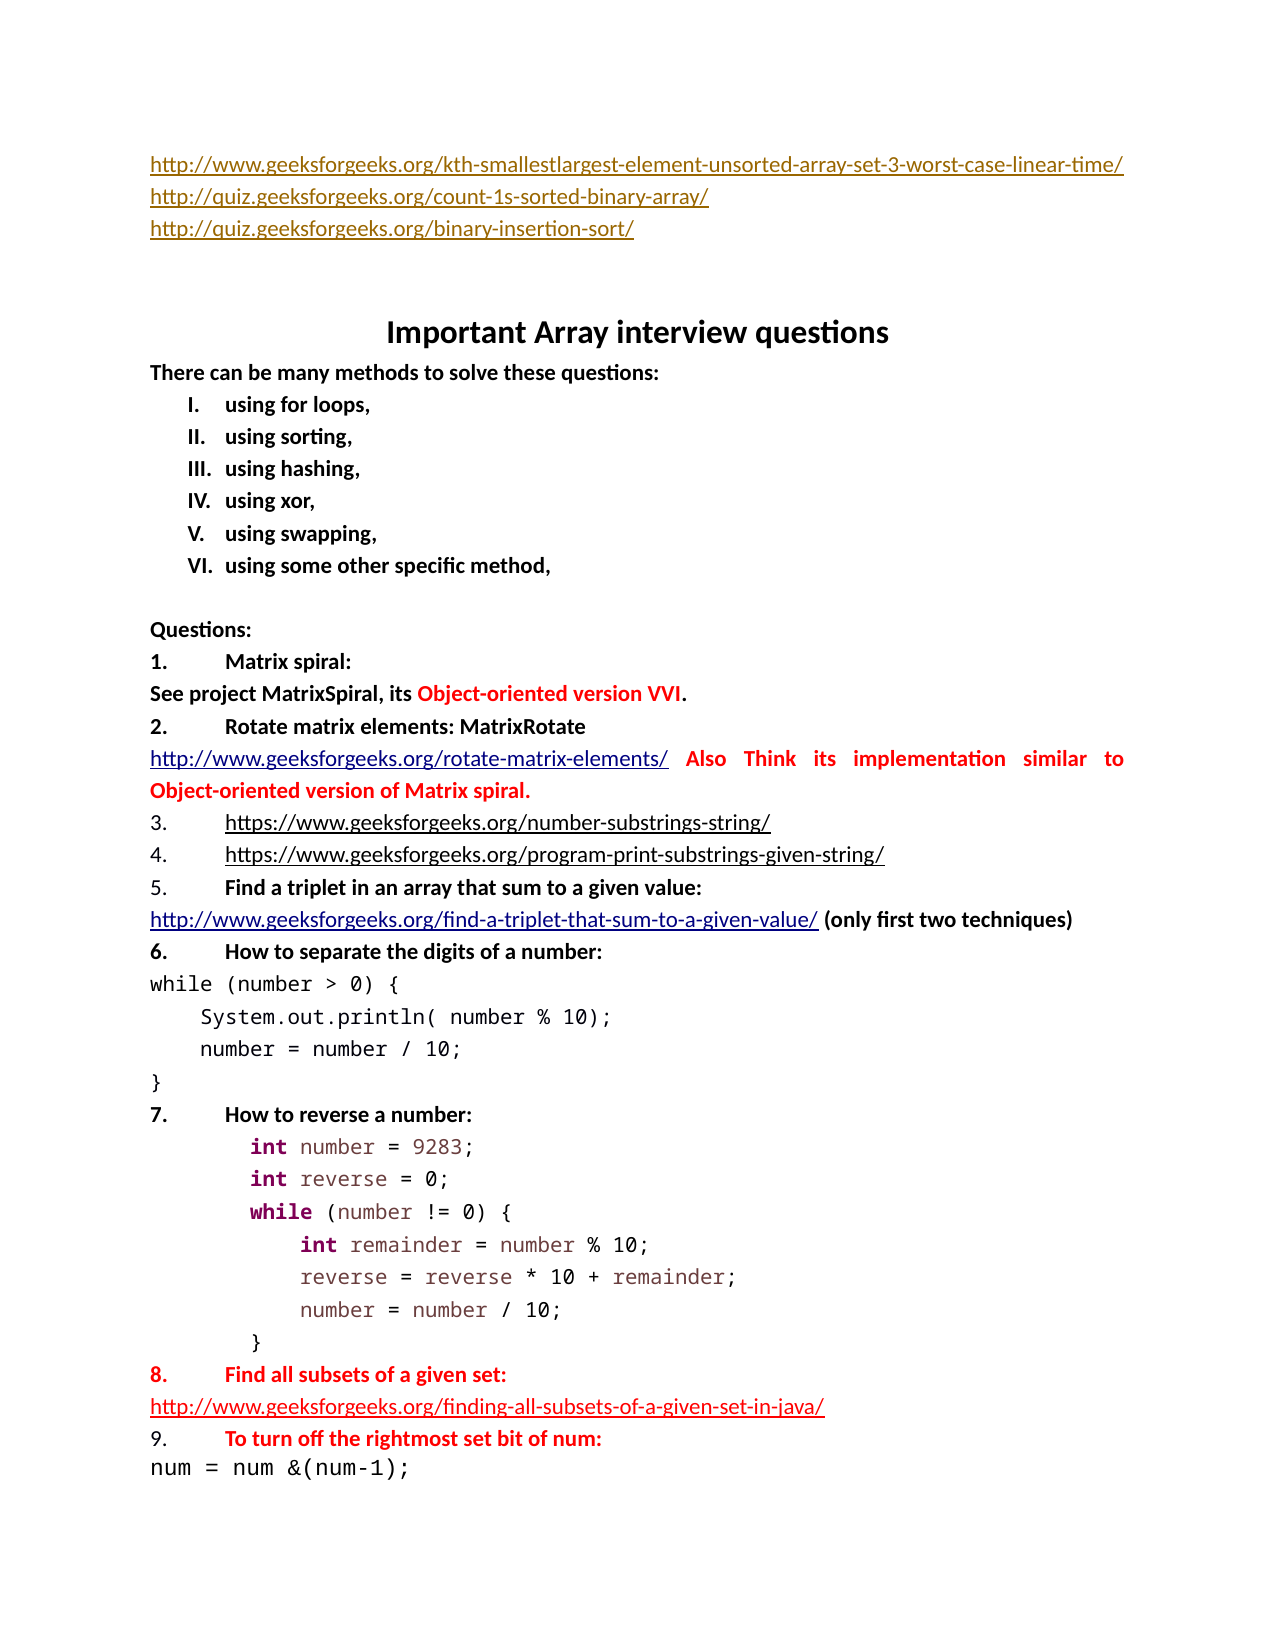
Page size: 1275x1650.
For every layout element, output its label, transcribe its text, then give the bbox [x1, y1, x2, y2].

list while (number > 0) { [150, 969, 1125, 998]
list Matrix spiral: [150, 647, 1125, 675]
list Find all subsets of a given set: [150, 1360, 1125, 1388]
list http://quiz.geeksforgeeks.org/count-1s-sorted-binary-array/ [150, 182, 1125, 210]
list Rotate matrix elements: MatrixRotate [150, 712, 1125, 740]
list int remainder = number % 10; [150, 1230, 1125, 1258]
list http://www.geeksforgeeks.org/finding-all-subsets-of-a-given-set-in-java/ [150, 1392, 1125, 1420]
list There can be many methods to solve these questions: [150, 358, 1125, 386]
list using swapping, [187, 519, 1125, 547]
list } [150, 1327, 1125, 1356]
list num = num &(num-1); [150, 1457, 1125, 1483]
list https://www.geeksforgeeks.org/number-substrings-string/ [150, 808, 1125, 836]
list using sorting, [187, 422, 1125, 450]
list Important Array interview questions [150, 311, 1125, 352]
list int number = 9283; [150, 1132, 1125, 1160]
list http://www.geeksforgeeks.org/find-a-triplet-that-sum-to-a-given-value/ (only first two techniques) [150, 905, 1125, 933]
list How to reverse a number: [150, 1100, 1125, 1128]
list using xor, [187, 486, 1125, 514]
list while (number != 0) { [150, 1197, 1125, 1226]
list } [150, 1067, 1125, 1096]
list System.out.println( number % 10); [150, 1002, 1125, 1030]
list using hashing, [187, 454, 1125, 482]
list See project MatrixSpiral, its Object-oriented version VVI. [150, 679, 1125, 708]
list Questions: [150, 615, 1125, 643]
list How to separate the digits of a number: [150, 937, 1125, 965]
list https://www.geeksforgeeks.org/program-print-substrings-given-string/ [150, 841, 1125, 868]
list int reverse = 0; [150, 1164, 1125, 1193]
list To turn off the rightmost set bit of num: [150, 1424, 1125, 1452]
list http://www.geeksforgeeks.org/rotate-matrix-elements/ Also Think its implementation similar to Object-oriented version of Matrix spiral. [150, 744, 1125, 804]
list http://www.geeksforgeeks.org/kth-smallestlargest-element-unsorted-array-set-3-worst-case-linear-time/ [150, 150, 1125, 178]
list number = number / 10; [150, 1295, 1125, 1323]
list reverse = reverse * 10 + remainder; [150, 1262, 1125, 1291]
list Find a triplet in an array that sum to a given value: [150, 873, 1125, 901]
list using some other specific method, [187, 551, 1125, 579]
list number = number / 10; [150, 1034, 1125, 1063]
list http://quiz.geeksforgeeks.org/binary-insertion-sort/ [150, 214, 1125, 242]
list using for loops, [187, 390, 1125, 418]
